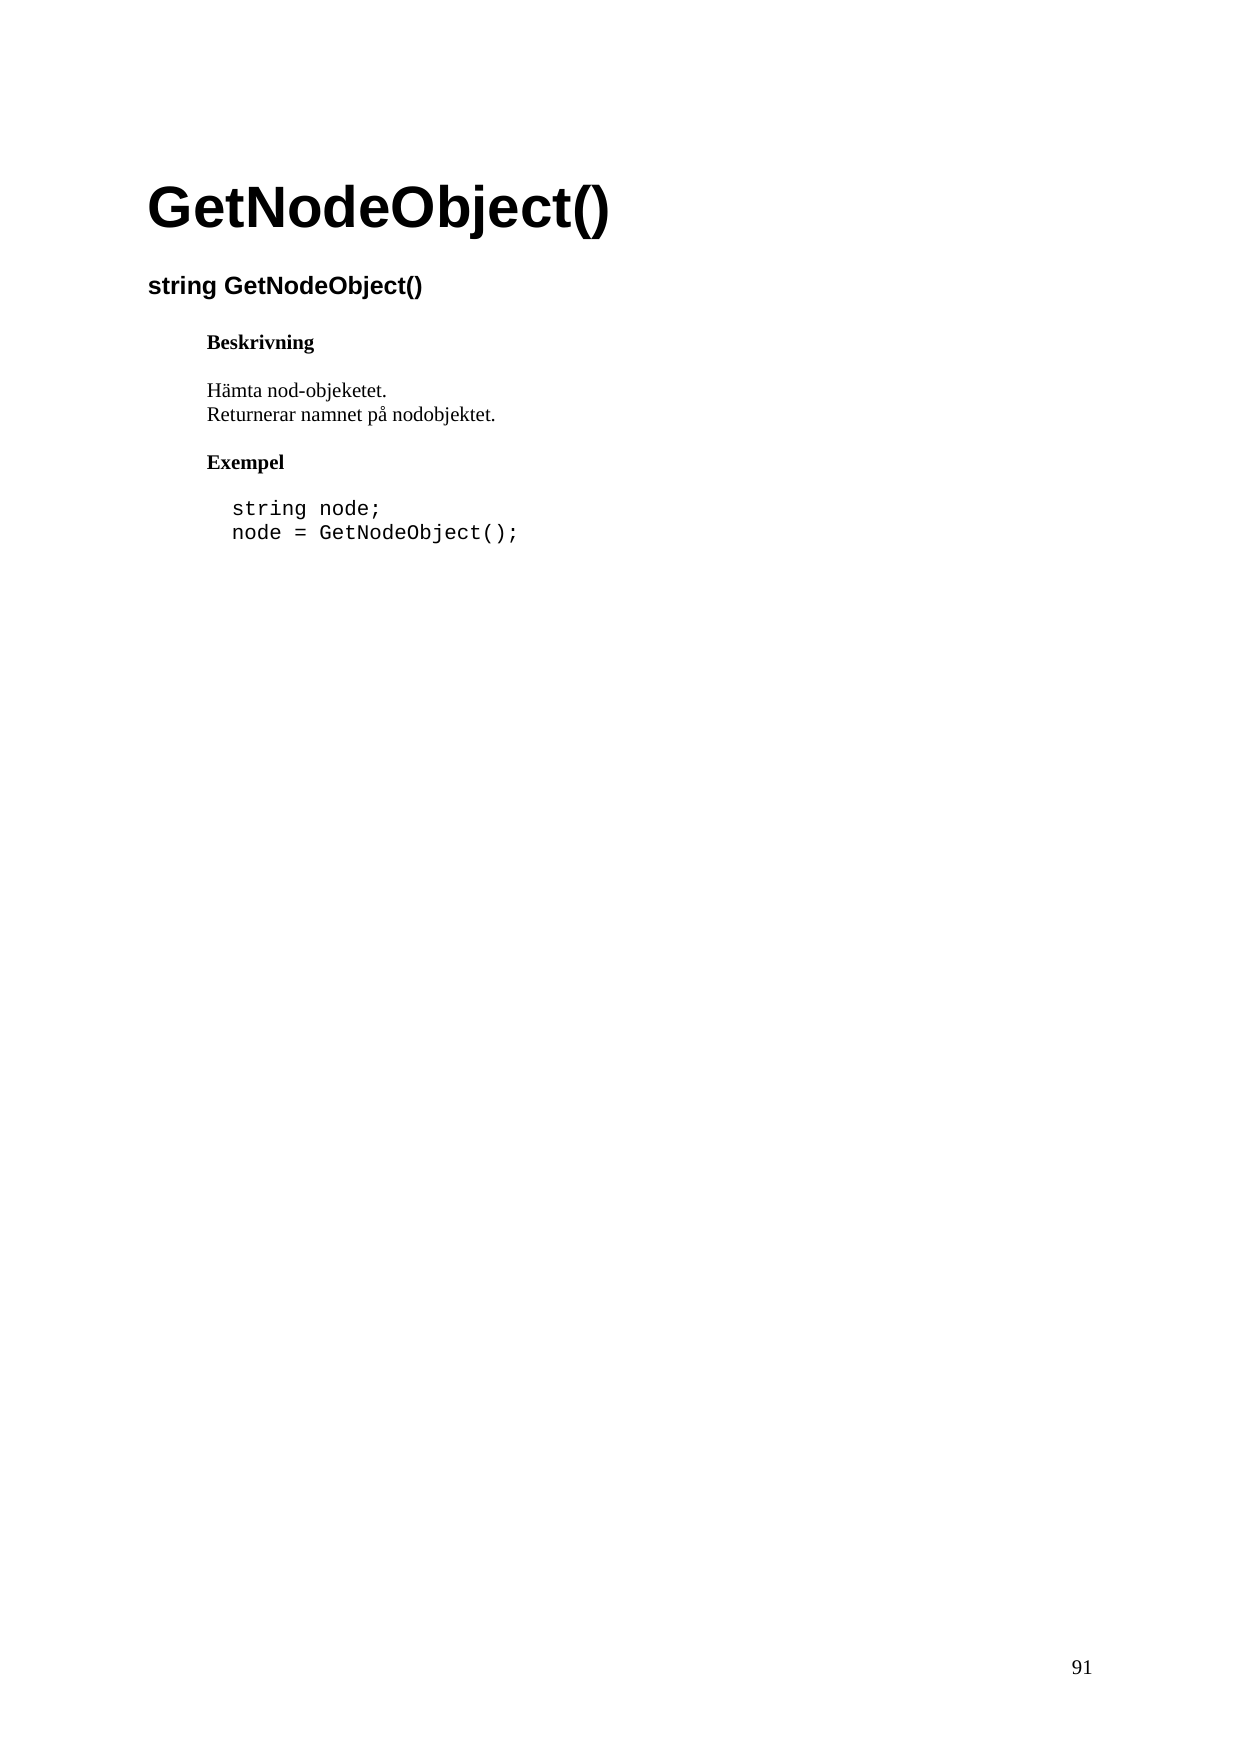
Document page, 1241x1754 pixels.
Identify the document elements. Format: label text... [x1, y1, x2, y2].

subtitle string GetNodeObject() [148, 271, 1093, 300]
text Beskrivning [207, 330, 1093, 354]
text string node; [207, 498, 1093, 522]
text Returnerar namnet på nodobjektet. [207, 402, 1093, 426]
subtitle GetNodeObject() [148, 173, 1093, 240]
text node = GetNodeObject(); [207, 522, 1093, 546]
text Exempel [207, 450, 1093, 474]
text Hämta nod-objeketet. [207, 378, 1093, 402]
